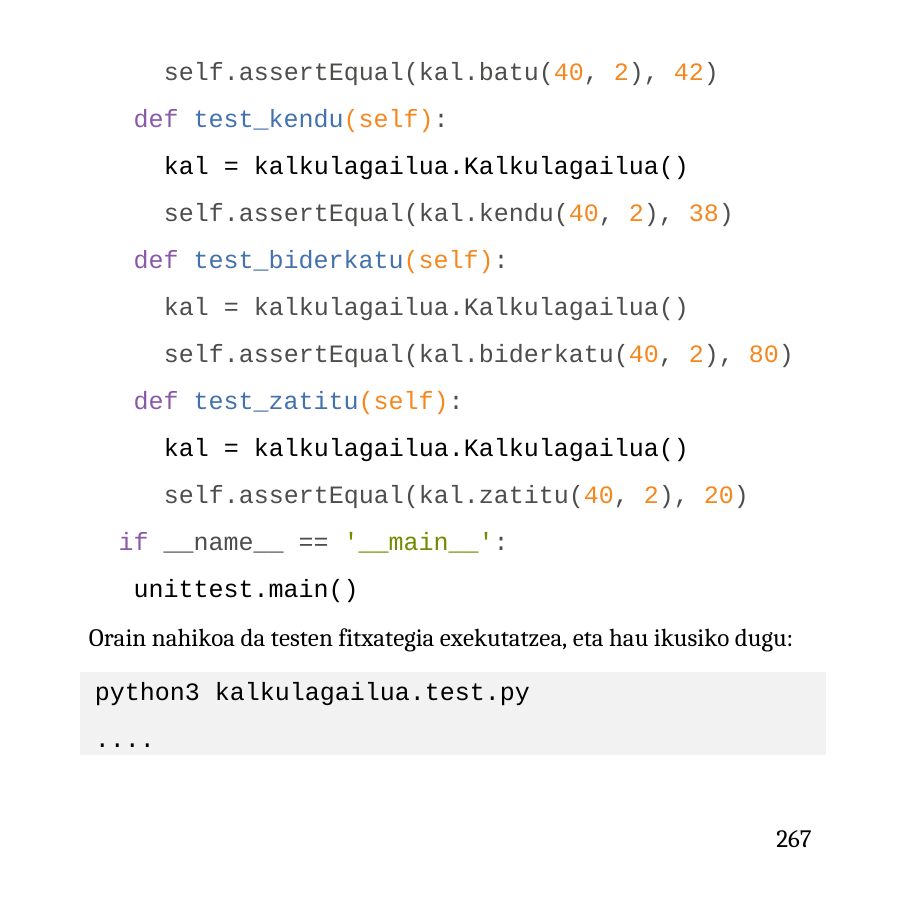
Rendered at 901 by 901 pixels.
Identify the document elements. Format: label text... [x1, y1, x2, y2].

text kal = kalkulagailua.Kalkulagailua() [118, 436, 811, 464]
text self.assertEqual(kal.kendu(40, 2), 38) [118, 200, 811, 229]
text def test_biderkatu(self): [118, 247, 811, 276]
text python3 kalkulagailua.test.py [86, 678, 820, 708]
text kal = kalkulagailua.Kalkulagailua() [118, 294, 811, 323]
text self.assertEqual(kal.batu(40, 2), 42) [118, 59, 811, 87]
text Orain nahikoa da testen fitxategia exekutatzea, eta hau ikusiko dugu: [89, 624, 811, 653]
text def test_zatitu(self): [118, 389, 811, 417]
text .... [86, 719, 820, 749]
text self.assertEqual(kal.zatitu(40, 2), 20) [118, 483, 811, 511]
text if __name__ == '__main__': [118, 530, 811, 558]
text def test_kendu(self): [118, 106, 811, 134]
text kal = kalkulagailua.Kalkulagailua() [118, 153, 811, 182]
text self.assertEqual(kal.biderkatu(40, 2), 80) [118, 342, 811, 370]
text unittest.main() [118, 577, 811, 605]
